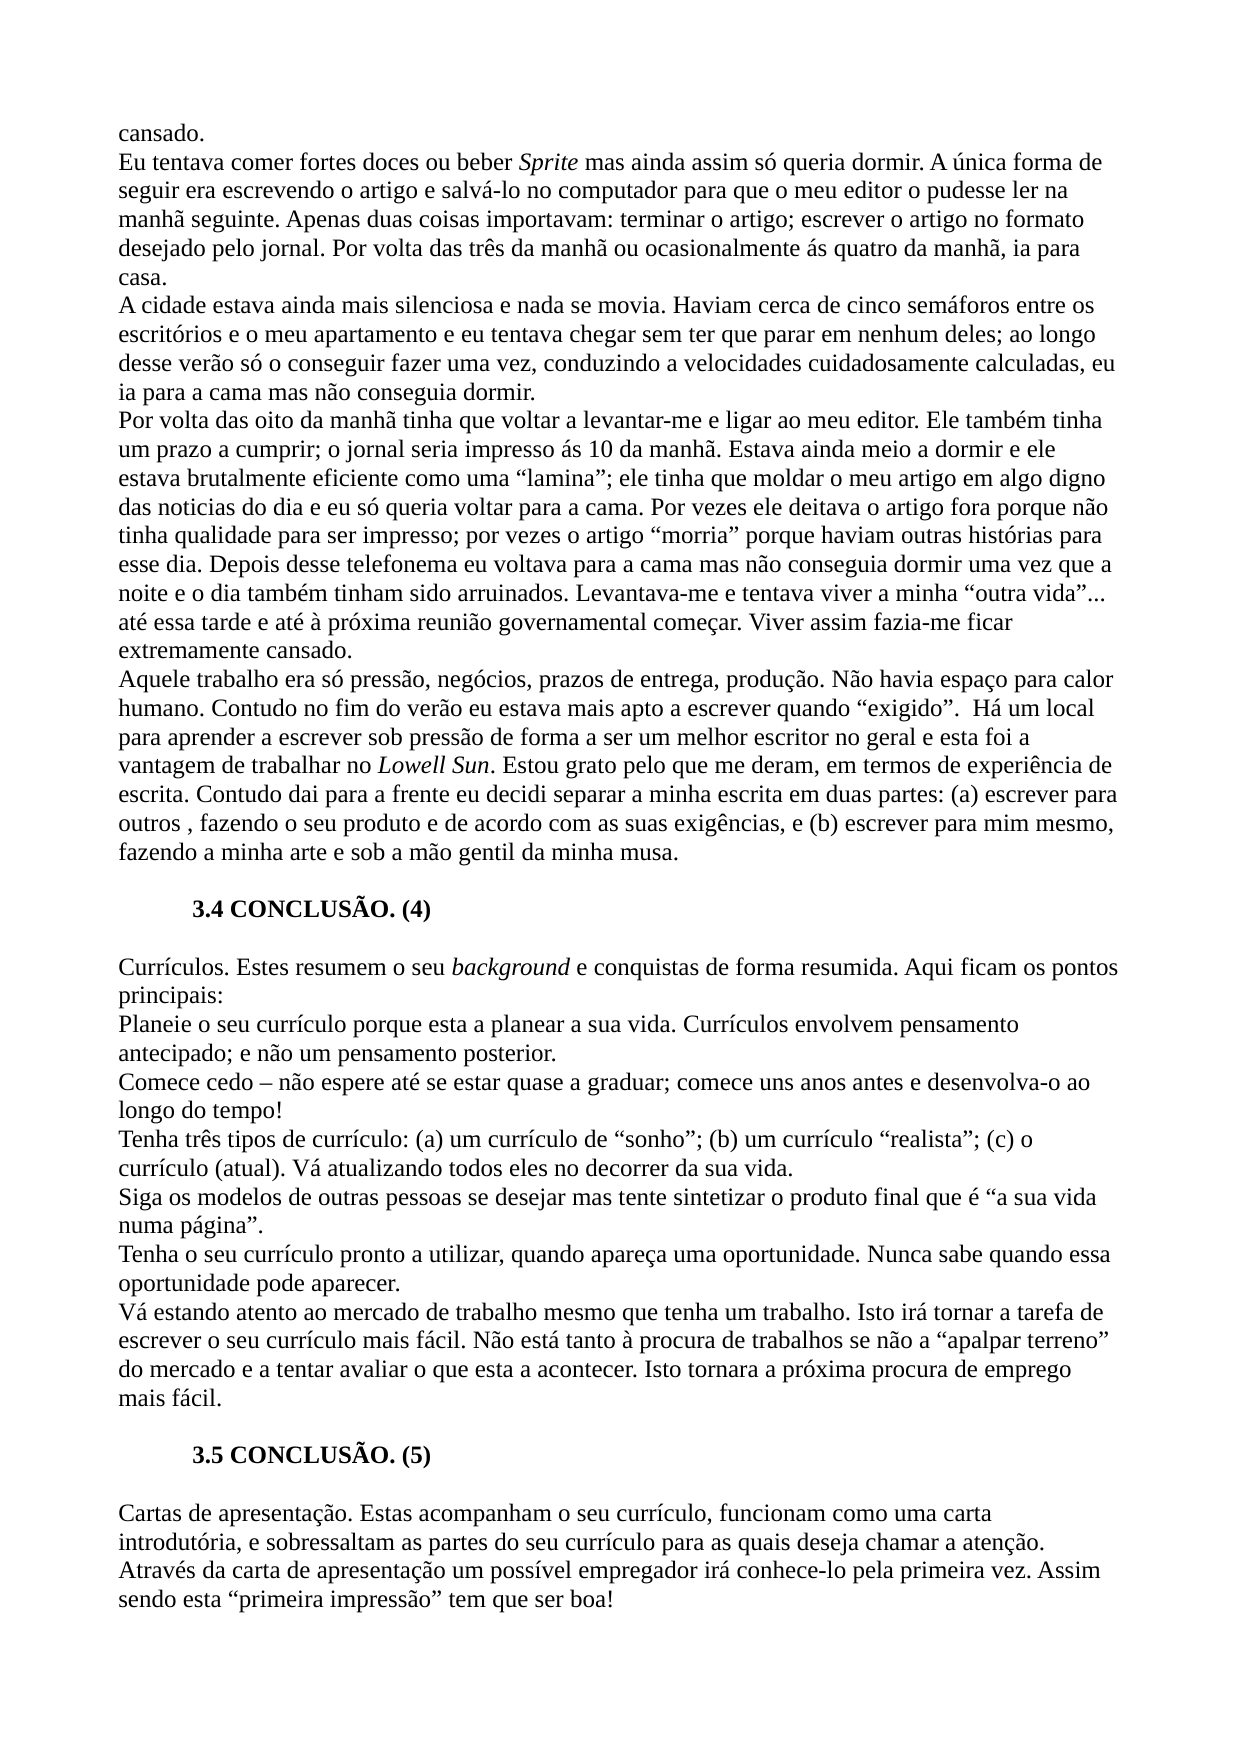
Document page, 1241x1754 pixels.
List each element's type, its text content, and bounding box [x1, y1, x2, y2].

text 3.4 CONCLUSÃO. (4) [118, 894, 1122, 923]
text Cartas de apresentação. Estas acompanham o seu currículo, funcionam como uma carta introdutória, e sobressaltam as partes do seu currículo para as quais deseja chamar a atenção. Através da carta de apresentação um possível empregador irá conhece-lo pela primeira vez. Assim sendo esta “primeira impressão” tem que ser boa! [118, 1498, 1122, 1613]
text Por volta das oito da manhã tinha que voltar a levantar-me e ligar ao meu editor. Ele também tinha um prazo a cumprir; o jornal seria impresso ás 10 da manhã. Estava ainda meio a dormir e ele estava brutalmente eficiente como uma “lamina”; ele tinha que moldar o meu artigo em algo digno das noticias do dia e eu só queria voltar para a cama. Por vezes ele deitava o artigo fora porque não tinha qualidade para ser impresso; por vezes o artigo “morria” porque haviam outras histórias para esse dia. Depois desse telefonema eu voltava para a cama mas não conseguia dormir uma vez que a noite e o dia também tinham sido arruinados. Levantava-me e tentava viver a minha “outra vida”... até essa tarde e até à próxima reunião governamental começar. Viver assim fazia-me ficar extremamente cansado. [118, 406, 1122, 664]
text Currículos. Estes resumem o seu background e conquistas de forma resumida. Aqui ficam os pontos principais: [118, 952, 1122, 1009]
text Comece cedo – não espere até se estar quase a graduar; comece uns anos antes e desenvolva-o ao longo do tempo! [118, 1067, 1122, 1124]
text Eu tentava comer fortes doces ou beber Sprite mas ainda assim só queria dormir. A única forma de seguir era escrevendo o artigo e salvá-lo no computador para que o meu editor o pudesse ler na manhã seguinte. Apenas duas coisas importavam: terminar o artigo; escrever o artigo no formato desejado pelo jornal. Por volta das três da manhã ou ocasionalmente ás quatro da manhã, ia para casa. [118, 147, 1122, 291]
text A cidade estava ainda mais silenciosa e nada se movia. Haviam cerca de cinco semáforos entre os escritórios e o meu apartamento e eu tentava chegar sem ter que parar em nenhum deles; ao longo desse verão só o conseguir fazer uma vez, conduzindo a velocidades cuidadosamente calculadas, eu ia para a cama mas não conseguia dormir. [118, 291, 1122, 406]
text 3.5 CONCLUSÃO. (5) [118, 1441, 1122, 1469]
text cansado. [118, 118, 1122, 147]
text Tenha três tipos de currículo: (a) um currículo de “sonho”; (b) um currículo “realista”; (c) o currículo (atual). Vá atualizando todos eles no decorrer da sua vida. [118, 1124, 1122, 1182]
text Tenha o seu currículo pronto a utilizar, quando apareça uma oportunidade. Nunca sabe quando essa oportunidade pode aparecer. [118, 1239, 1122, 1297]
text Vá estando atento ao mercado de trabalho mesmo que tenha um trabalho. Isto irá tornar a tarefa de escrever o seu currículo mais fácil. Não está tanto à procura de trabalhos se não a “apalpar terreno” do mercado e a tentar avaliar o que esta a acontecer. Isto tornara a próxima procura de emprego mais fácil. [118, 1297, 1122, 1412]
text Aquele trabalho era só pressão, negócios, prazos de entrega, produção. Não havia espaço para calor humano. Contudo no fim do verão eu estava mais apto a escrever quando “exigido”. Há um local para aprender a escrever sob pressão de forma a ser um melhor escritor no geral e esta foi a vantagem de trabalhar no Lowell Sun. Estou grato pelo que me deram, em termos de experiência de escrita. Contudo dai para a frente eu decidi separar a minha escrita em duas partes: (a) escrever para outros , fazendo o seu produto e de acordo com as suas exigências, e (b) escrever para mim mesmo, fazendo a minha arte e sob a mão gentil da minha musa. [118, 664, 1122, 866]
text Siga os modelos de outras pessoas se desejar mas tente sintetizar o produto final que é “a sua vida numa página”. [118, 1182, 1122, 1239]
text Planeie o seu currículo porque esta a planear a sua vida. Currículos envolvem pensamento antecipado; e não um pensamento posterior. [118, 1009, 1122, 1067]
